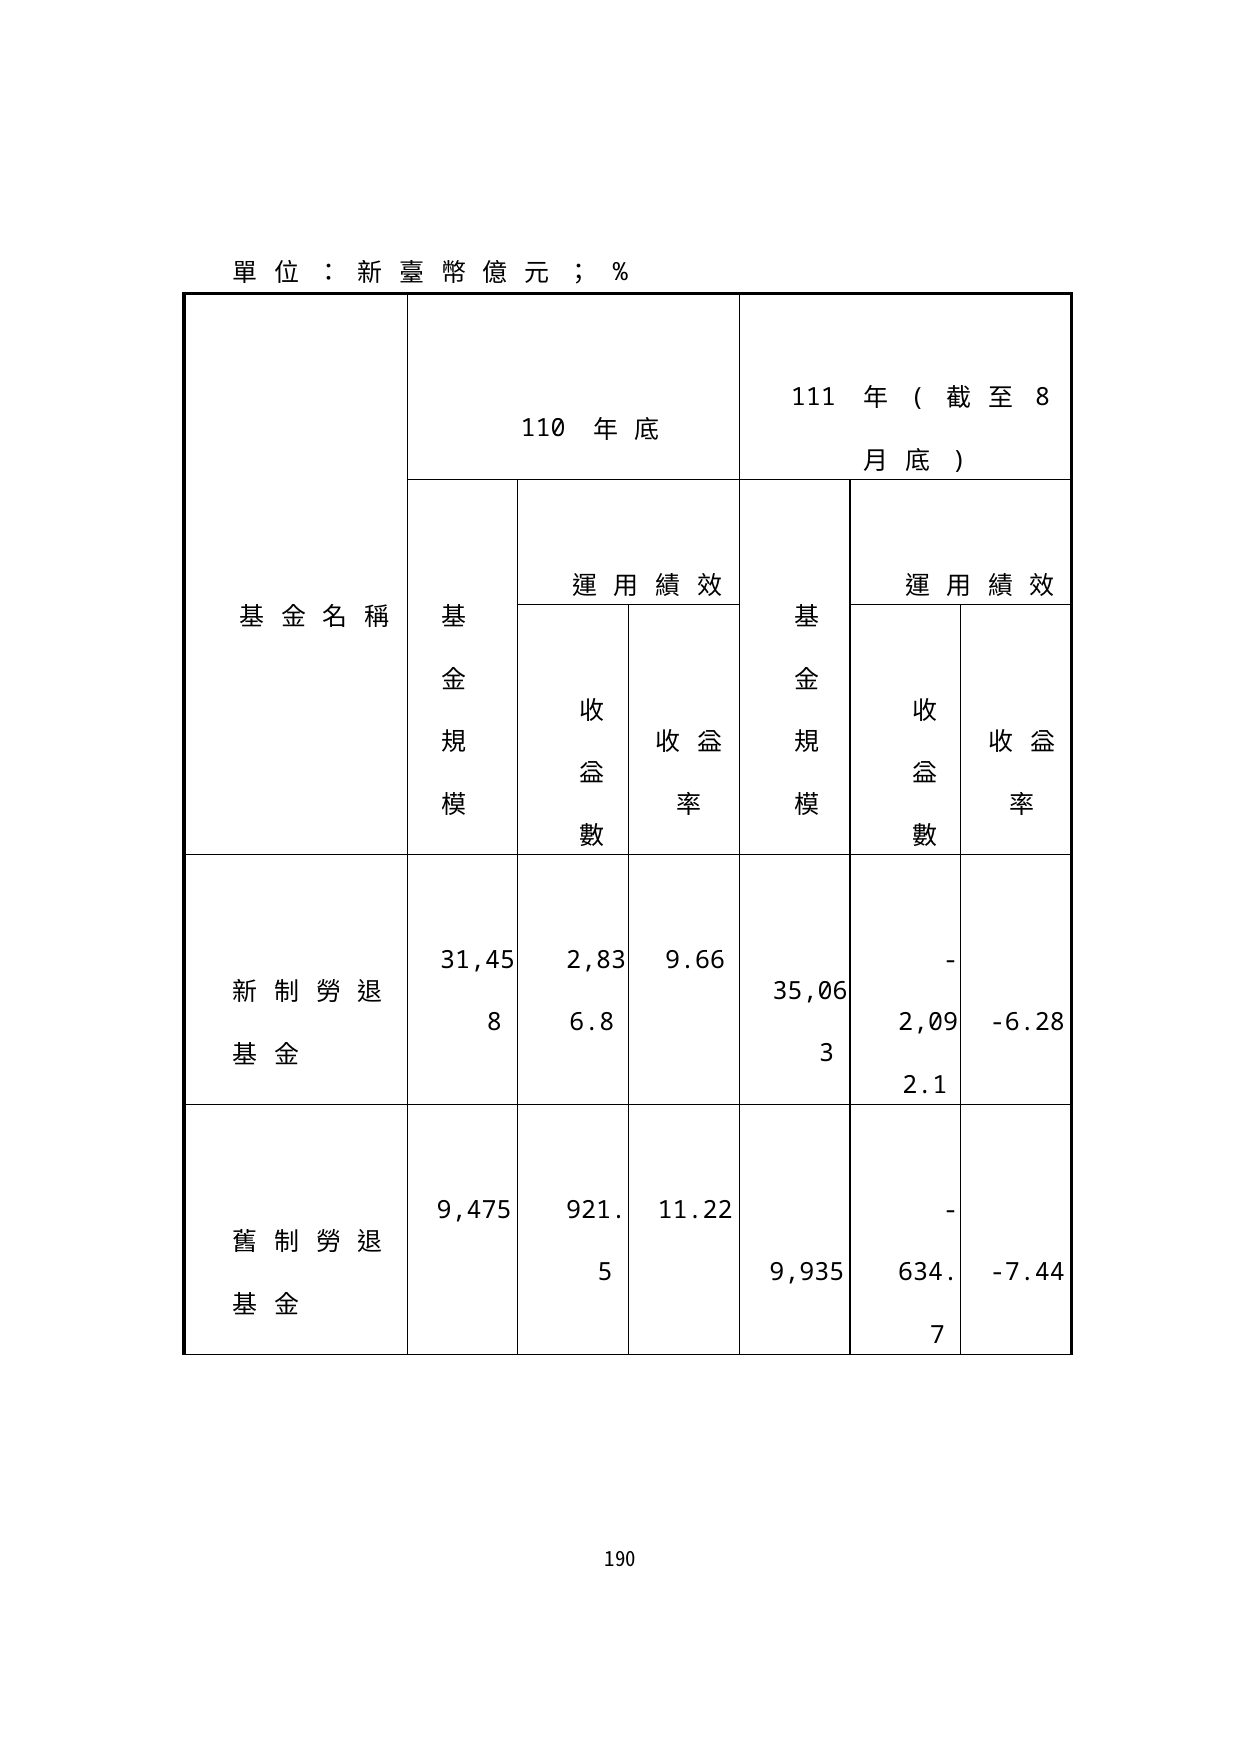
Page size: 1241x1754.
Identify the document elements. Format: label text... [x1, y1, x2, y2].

table_cell 舊制勞退基金 [186, 1105, 407, 1354]
table_cell 9,475 [408, 1105, 517, 1354]
table_cell 11.22 [629, 1105, 739, 1354]
table_cell 收益數 [518, 605, 628, 854]
table_cell 收益數 [851, 605, 960, 854]
table_cell 31,458 [408, 855, 517, 1104]
table_cell 9.66 [629, 855, 739, 1104]
table_cell 運用績效 [851, 480, 1070, 604]
table_cell 新制勞退基金 [186, 855, 407, 1104]
table_cell 收益率 [629, 605, 739, 854]
table_header 111年(截至8月底) [740, 295, 1070, 479]
table_cell 收益率 [961, 605, 1070, 854]
table_cell 基金規模 [740, 480, 849, 854]
table_cell 2,836.8 [518, 855, 628, 1104]
table_cell 921.5 [518, 1105, 628, 1354]
table_cell -6.28 [961, 855, 1070, 1104]
table_header 基金名稱 [186, 295, 407, 854]
table_cell -634.7 [851, 1105, 960, 1354]
table_header 110年底 [408, 295, 739, 479]
table_cell 基金規模 [408, 480, 517, 854]
table_cell -2,092.1 [851, 855, 960, 1104]
table_cell 9,935 [740, 1105, 849, 1354]
text 單位：新臺幣億元；% [183, 229, 1058, 292]
table_cell 運用績效 [518, 480, 739, 604]
table_cell 35,063 [740, 855, 849, 1104]
table_cell -7.44 [961, 1105, 1070, 1354]
